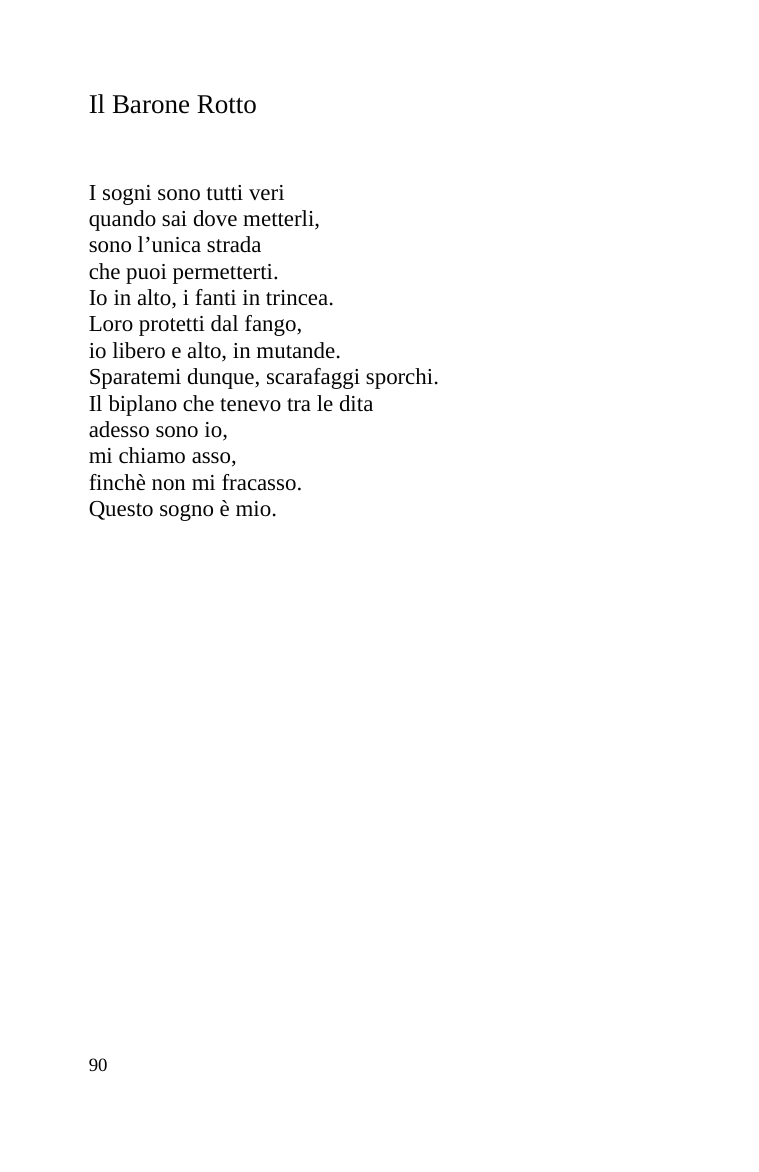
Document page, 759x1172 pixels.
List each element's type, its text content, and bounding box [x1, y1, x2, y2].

text che puoi permetterti. [88, 258, 670, 284]
text mi chiamo asso, [88, 442, 670, 469]
text Il Barone Rotto [88, 88, 670, 120]
text adesso sono io, [88, 416, 670, 442]
text Sparatemi dunque, scarafaggi sporchi. [88, 363, 670, 389]
text Il biplano che tenevo tra le dita [88, 389, 670, 416]
text sono l’unica strada [88, 231, 670, 258]
text Loro protetti dal fango, [88, 311, 670, 337]
text io libero e alto, in mutande. [88, 337, 670, 363]
text Io in alto, i fanti in trincea. [88, 284, 670, 311]
text quando sai dove metterli, [88, 205, 670, 231]
text Questo sogno è mio. [88, 495, 670, 521]
text I sogni sono tutti veri [88, 179, 670, 205]
text finchè non mi fracasso. [88, 469, 670, 495]
